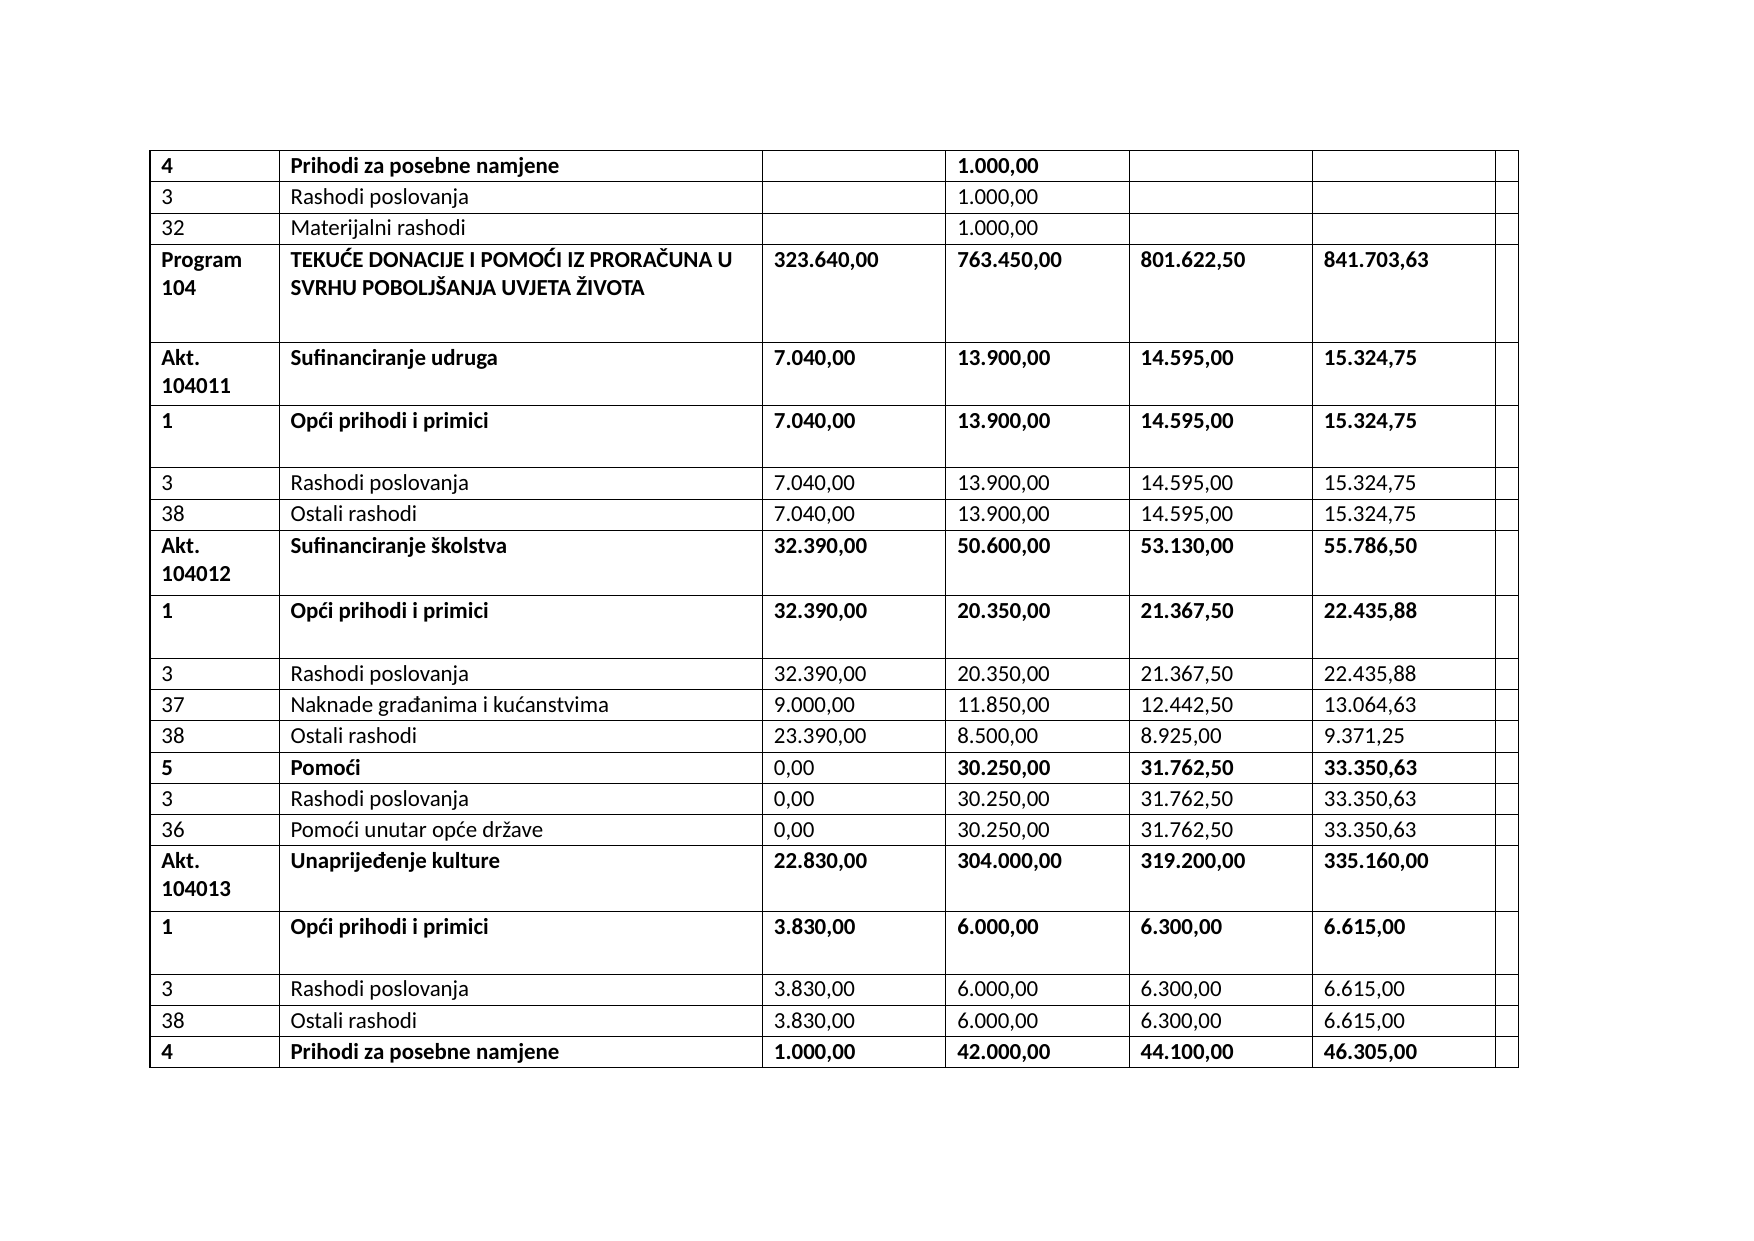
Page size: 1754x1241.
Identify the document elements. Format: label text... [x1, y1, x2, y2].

table_cell 7.040,00 [763, 468, 945, 498]
table_cell [1496, 815, 1518, 845]
table_cell 1 [151, 406, 279, 467]
table_cell 3.830,00 [763, 1006, 945, 1036]
table_cell [1496, 343, 1518, 405]
table_cell Opći prihodi i primici [280, 596, 762, 658]
table_cell [1313, 151, 1495, 181]
table_cell 23.390,00 [763, 721, 945, 752]
table_cell 6.300,00 [1130, 1006, 1312, 1036]
table_cell 3 [151, 975, 279, 1005]
table_cell 33.350,63 [1313, 784, 1495, 814]
table_cell 37 [151, 690, 279, 720]
table_cell 3.830,00 [763, 975, 945, 1005]
table_cell 0,00 [763, 753, 945, 783]
table_cell Sufinanciranje školstva [280, 531, 762, 595]
table_cell 13.900,00 [946, 468, 1129, 498]
table_cell 32.390,00 [763, 531, 945, 595]
table_cell [1496, 500, 1518, 530]
table_cell 30.250,00 [946, 753, 1129, 783]
table_cell 6.300,00 [1130, 912, 1312, 973]
table_cell [1313, 214, 1495, 244]
table_cell Pomoći [280, 753, 762, 783]
table_cell 15.324,75 [1313, 406, 1495, 467]
table_cell 7.040,00 [763, 406, 945, 467]
table_cell 335.160,00 [1313, 846, 1495, 911]
table_cell Ostali rashodi [280, 721, 762, 752]
table_cell Rashodi poslovanja [280, 659, 762, 689]
table_cell 14.595,00 [1130, 500, 1312, 530]
table_cell 3 [151, 659, 279, 689]
table_cell Opći prihodi i primici [280, 912, 762, 973]
table_cell [1496, 531, 1518, 595]
table_cell 1 [151, 596, 279, 658]
table_cell 22.830,00 [763, 846, 945, 911]
table_cell 7.040,00 [763, 500, 945, 530]
table_cell 12.442,50 [1130, 690, 1312, 720]
table_cell 32.390,00 [763, 659, 945, 689]
table_cell Ostali rashodi [280, 500, 762, 530]
table_cell [1496, 468, 1518, 498]
table_cell [1496, 659, 1518, 689]
table_cell Opći prihodi i primici [280, 406, 762, 467]
table_cell 4 [151, 1037, 279, 1067]
table_cell 32.390,00 [763, 596, 945, 658]
table_cell 6.000,00 [946, 1006, 1129, 1036]
table_cell 15.324,75 [1313, 468, 1495, 498]
table_cell TEKUĆE DONACIJE I POMOĆI IZ PRORAČUNA U SVRHU POBOLJŠANJA UVJETA ŽIVOTA [280, 245, 762, 342]
table_cell [1496, 214, 1518, 244]
table_cell 6.615,00 [1313, 975, 1495, 1005]
table_cell [1496, 245, 1518, 342]
table_cell 9.000,00 [763, 690, 945, 720]
table_cell 3.830,00 [763, 912, 945, 973]
table_cell 1.000,00 [946, 182, 1129, 212]
table_cell 53.130,00 [1130, 531, 1312, 595]
table_cell 3 [151, 468, 279, 498]
table_cell 42.000,00 [946, 1037, 1129, 1067]
table_cell 1.000,00 [946, 151, 1129, 181]
table_cell 9.371,25 [1313, 721, 1495, 752]
table_cell 38 [151, 500, 279, 530]
table_cell 44.100,00 [1130, 1037, 1312, 1067]
table_cell 841.703,63 [1313, 245, 1495, 342]
table_cell 8.925,00 [1130, 721, 1312, 752]
table_cell Unaprijeđenje kulture [280, 846, 762, 911]
table_cell [1496, 182, 1518, 212]
table_cell [1496, 151, 1518, 181]
table_cell 323.640,00 [763, 245, 945, 342]
table_cell 11.850,00 [946, 690, 1129, 720]
table_cell [1496, 1037, 1518, 1067]
table_cell Pomoći unutar opće države [280, 815, 762, 845]
table_cell 31.762,50 [1130, 753, 1312, 783]
table_cell 5 [151, 753, 279, 783]
table_cell 4 [151, 151, 279, 181]
table_cell 21.367,50 [1130, 659, 1312, 689]
table_cell 14.595,00 [1130, 343, 1312, 405]
table_cell 15.324,75 [1313, 500, 1495, 530]
table_cell 15.324,75 [1313, 343, 1495, 405]
table_cell [1130, 214, 1312, 244]
table_cell [1496, 1006, 1518, 1036]
table_cell 21.367,50 [1130, 596, 1312, 658]
table_cell 13.900,00 [946, 343, 1129, 405]
table_cell [1313, 182, 1495, 212]
table_cell 763.450,00 [946, 245, 1129, 342]
table_cell [763, 182, 945, 212]
table_cell [1130, 182, 1312, 212]
table_cell 3 [151, 784, 279, 814]
table_cell 1.000,00 [946, 214, 1129, 244]
table_cell 801.622,50 [1130, 245, 1312, 342]
table_cell Ostali rashodi [280, 1006, 762, 1036]
table_cell 3 [151, 182, 279, 212]
table_cell 6.615,00 [1313, 912, 1495, 973]
table_cell Program 104 [151, 245, 279, 342]
table_cell 319.200,00 [1130, 846, 1312, 911]
table_cell 6.615,00 [1313, 1006, 1495, 1036]
table_cell 7.040,00 [763, 343, 945, 405]
table_cell [1130, 151, 1312, 181]
table_cell 6.000,00 [946, 912, 1129, 973]
table_cell 1 [151, 912, 279, 973]
table_cell Materijalni rashodi [280, 214, 762, 244]
table_cell 22.435,88 [1313, 659, 1495, 689]
table_cell 38 [151, 1006, 279, 1036]
table_cell 50.600,00 [946, 531, 1129, 595]
table_cell 30.250,00 [946, 815, 1129, 845]
table_cell 36 [151, 815, 279, 845]
table_cell [763, 151, 945, 181]
table_cell 0,00 [763, 815, 945, 845]
table_cell 13.900,00 [946, 406, 1129, 467]
table_cell 55.786,50 [1313, 531, 1495, 595]
table_cell 6.300,00 [1130, 975, 1312, 1005]
table_cell 20.350,00 [946, 659, 1129, 689]
table_cell 30.250,00 [946, 784, 1129, 814]
table_cell 13.064,63 [1313, 690, 1495, 720]
table_cell [1496, 406, 1518, 467]
table_cell 33.350,63 [1313, 753, 1495, 783]
table_cell [1496, 753, 1518, 783]
table_cell Prihodi za posebne namjene [280, 151, 762, 181]
table_cell [1496, 975, 1518, 1005]
table_cell [1496, 596, 1518, 658]
table_cell 1.000,00 [763, 1037, 945, 1067]
table_cell 6.000,00 [946, 975, 1129, 1005]
table_cell Naknade građanima i kućanstvima [280, 690, 762, 720]
table_cell [1496, 912, 1518, 973]
table_cell Rashodi poslovanja [280, 468, 762, 498]
table_cell Sufinanciranje udruga [280, 343, 762, 405]
table_cell [1496, 784, 1518, 814]
table_cell 22.435,88 [1313, 596, 1495, 658]
table_cell Prihodi za posebne namjene [280, 1037, 762, 1067]
table_cell [763, 214, 945, 244]
table_cell 31.762,50 [1130, 784, 1312, 814]
table_cell 14.595,00 [1130, 468, 1312, 498]
table_cell [1496, 721, 1518, 752]
table_cell 304.000,00 [946, 846, 1129, 911]
table_cell 33.350,63 [1313, 815, 1495, 845]
table_cell 14.595,00 [1130, 406, 1312, 467]
table_cell 32 [151, 214, 279, 244]
table_cell Akt. 104012 [151, 531, 279, 595]
table_cell Rashodi poslovanja [280, 975, 762, 1005]
table_cell Akt. 104011 [151, 343, 279, 405]
table_cell 46.305,00 [1313, 1037, 1495, 1067]
table_cell 0,00 [763, 784, 945, 814]
table_cell 8.500,00 [946, 721, 1129, 752]
table_cell 31.762,50 [1130, 815, 1312, 845]
table_cell 20.350,00 [946, 596, 1129, 658]
table_cell 13.900,00 [946, 500, 1129, 530]
table_cell Akt. 104013 [151, 846, 279, 911]
table_cell Rashodi poslovanja [280, 784, 762, 814]
table_cell Rashodi poslovanja [280, 182, 762, 212]
table_cell [1496, 690, 1518, 720]
table_cell [1496, 846, 1518, 911]
table_cell 38 [151, 721, 279, 752]
